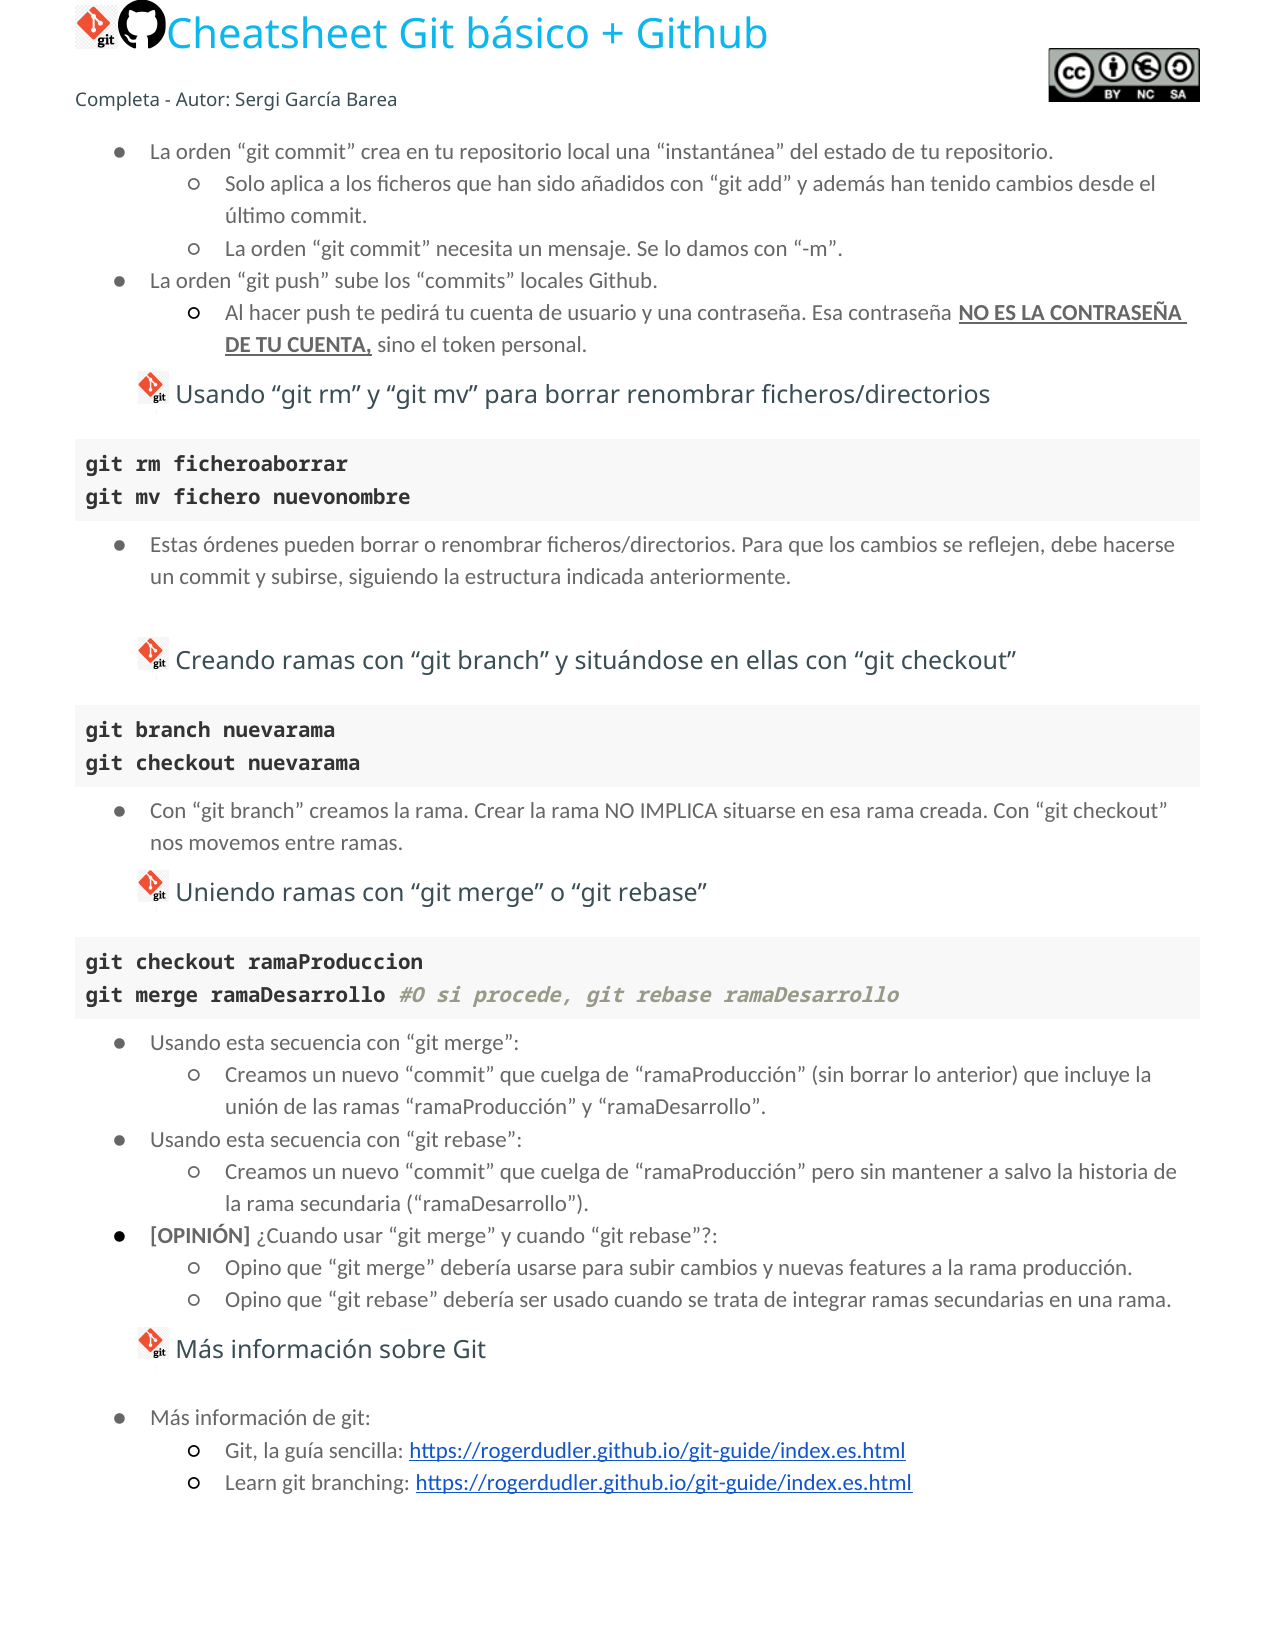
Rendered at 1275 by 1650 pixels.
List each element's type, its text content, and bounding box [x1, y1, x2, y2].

picture [75, 0, 166, 49]
list Al hacer push te pedirá tu cuenta de usuario y una contraseña. Esa contraseña NO ES LA CONTRASEÑA DE TU CUENTA, sino el token personal. [187, 298, 1191, 358]
picture [137, 870, 169, 902]
text Creando ramas con “git branch” y situándose en ellas con “git checkout” [137, 638, 1117, 676]
list Creamos un nuevo “commit” que cuelga de “ramaProducción” pero sin mantener a salvo la historia de la rama secundaria (“ramaDesarrollo”). [187, 1157, 1191, 1217]
list Usando esta secuencia con “git merge”: [112, 1028, 1191, 1056]
list Más información de git: [112, 1403, 1191, 1432]
picture [137, 637, 169, 670]
picture [1048, 48, 1200, 102]
list Creamos un nuevo “commit” que cuelga de “ramaProducción” (sin borrar lo anterior) que incluye la unión de las ramas “ramaProducción” y “ramaDesarrollo”. [187, 1060, 1191, 1121]
table_header git checkout ramaProduccion git merge ramaDesarrollo #O si procede, git rebase ramaDesarrollo [75, 937, 1200, 1019]
text Usando “git rm” y “git mv” para borrar renombrar ficheros/directorios [137, 372, 1117, 410]
list La orden “git commit” necesita un mensaje. Se lo damos con “-m”. [187, 234, 1191, 262]
picture [137, 1327, 169, 1359]
list [OPINIÓN] ¿Cuando usar “git merge” y cuando “git rebase”?: [112, 1221, 1191, 1249]
text Más información sobre Git [137, 1327, 1117, 1366]
list Git, la guía sencilla: https://rogerdudler.github.io/git-guide/index.es.html [187, 1436, 1191, 1464]
list Opino que “git rebase” debería ser usado cuando se trata de integrar ramas secundarias en una rama. [187, 1286, 1191, 1314]
picture [137, 371, 169, 404]
list Opino que “git merge” debería usarse para subir cambios y nuevas features a la rama producción. [187, 1253, 1191, 1281]
text Uniendo ramas con “git merge” o “git rebase” [137, 870, 1117, 908]
list Solo aplica a los ficheros que han sido añadidos con “git add” y además han tenido cambios desde el último commit. [187, 169, 1191, 229]
list Estas órdenes pueden borrar o renombrar ficheros/directorios. Para que los cambios se reflejen, debe hacerse un commit y subirse, siguiendo la estructura indicada anteriormente. [112, 530, 1191, 590]
list La orden “git push” sube los “commits” locales Github. [112, 266, 1191, 294]
list Learn git branching: https://rogerdudler.github.io/git-guide/index.es.html [187, 1468, 1191, 1496]
table_header git branch nuevarama git checkout nuevarama [75, 705, 1200, 787]
list La orden “git commit” crea en tu repositorio local una “instantánea” del estado de tu repositorio. [112, 137, 1191, 165]
list Con “git branch” creamos la rama. Crear la rama NO IMPLICA situarse en esa rama creada. Con “git checkout” nos movemos entre ramas. [112, 796, 1191, 856]
table_header git rm ficheroaborrar git mv fichero nuevonombre [75, 439, 1200, 521]
list Usando esta secuencia con “git rebase”: [112, 1125, 1191, 1153]
